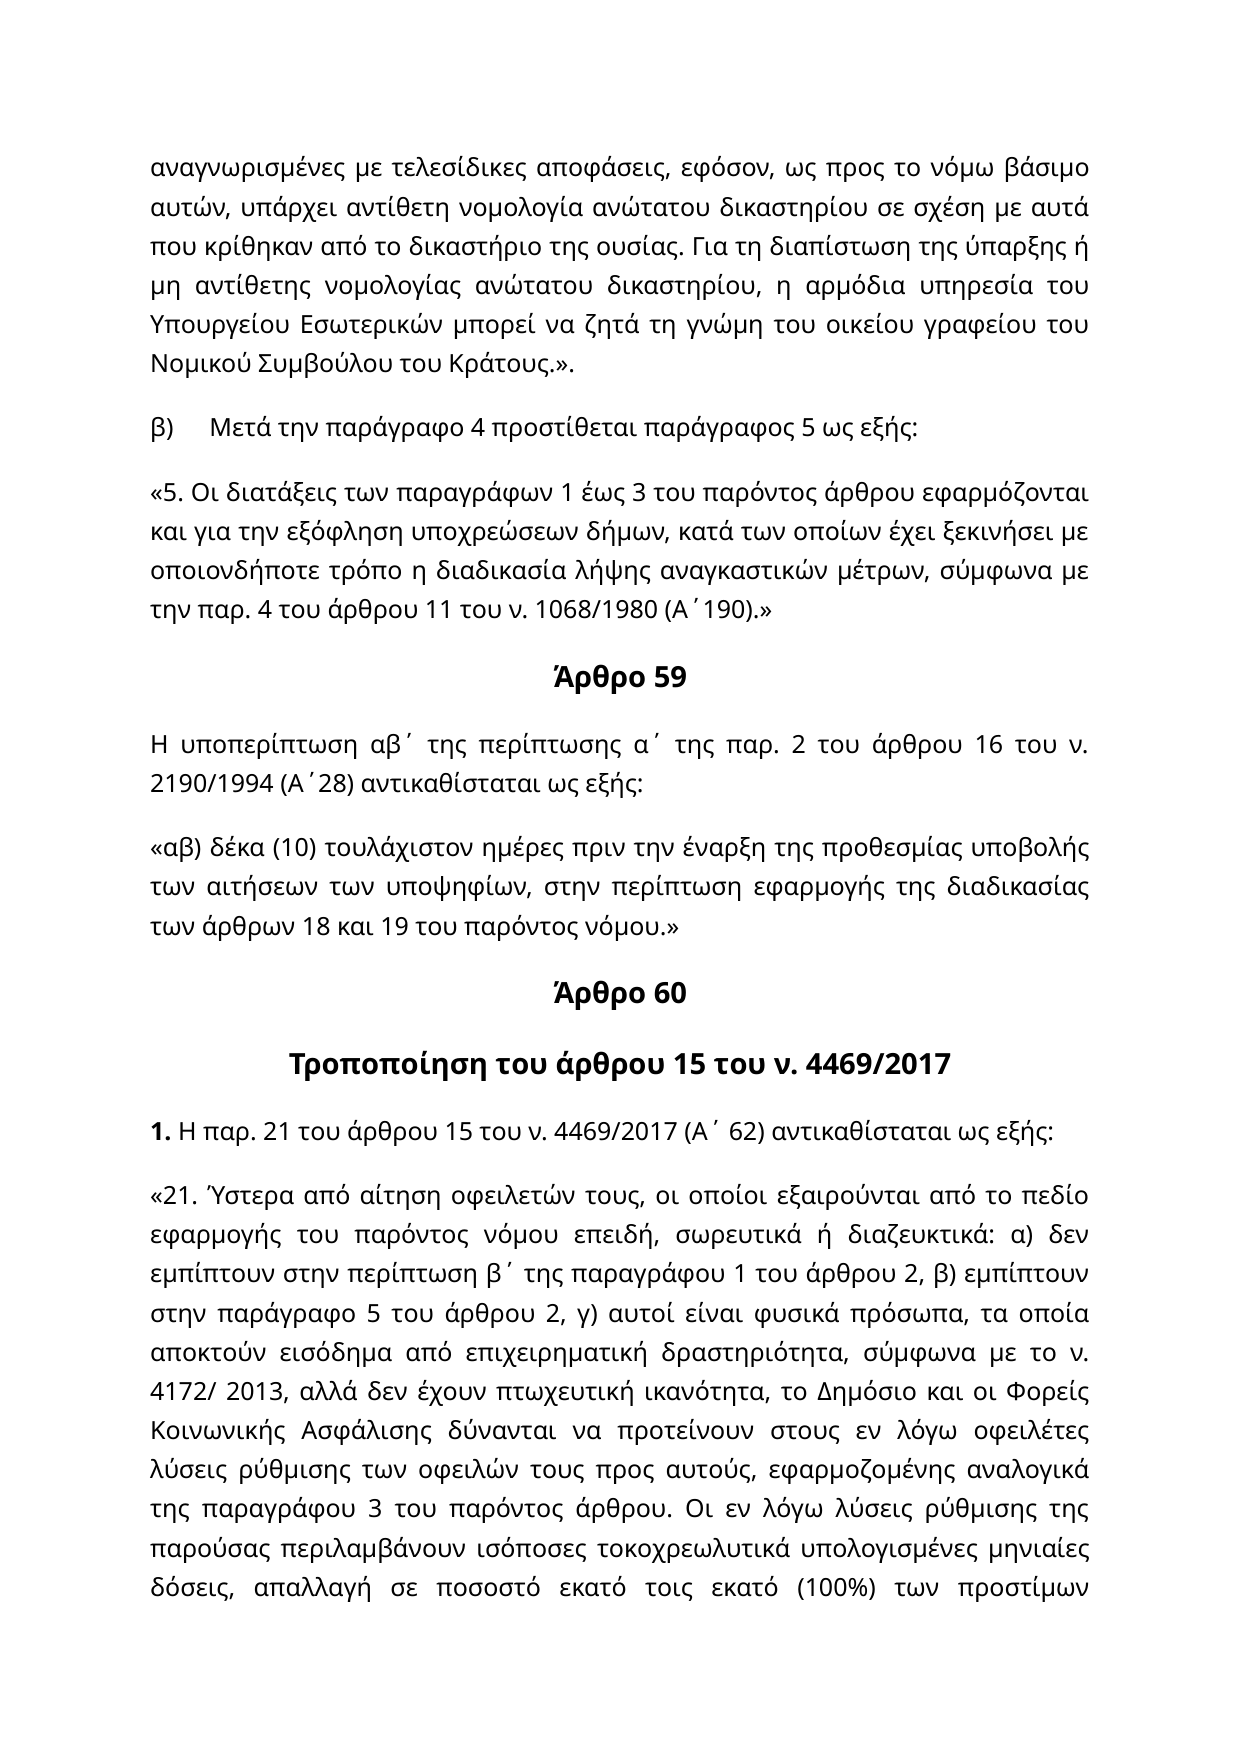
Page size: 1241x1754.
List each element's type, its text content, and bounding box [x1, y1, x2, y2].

text αναγνωρισμένες με τελεσίδικες αποφάσεις, εφόσον, ως προς το νόμω βάσιμο αυτών, υπάρχει αντίθετη νομολογία ανώτατου δικαστηρίου σε σχέση με αυτά που κρίθηκαν από το δικαστήριο της ουσίας. Για τη διαπίστωση της ύπαρξης ή μη αντίθετης νομολογίας ανώτατου δικαστηρίου, η αρμόδια υπηρεσία του Υπουργείου Εσωτερικών μπορεί να ζητά τη γνώμη του οικείου γραφείου του Νομικού Συμβούλου του Κράτους.». [150, 150, 1090, 380]
text «5. Οι διατάξεις των παραγράφων 1 έως 3 του παρόντος άρθρου εφαρμόζονται και για την εξόφληση υποχρεώσεων δήμων, κατά των οποίων έχει ξεκινήσει με οποιονδήποτε τρόπο η διαδικασία λήψης αναγκαστικών μέτρων, σύμφωνα με την παρ. 4 του άρθρου 11 του ν. 1068/1980 (Α΄190).» [150, 474, 1090, 626]
text «αβ) δέκα (10) τουλάχιστον ημέρες πριν την έναρξη της προθεσμίας υποβολής των αιτήσεων των υποψηφίων, στην περίπτωση εφαρμογής της διαδικασίας των άρθρων 18 και 19 του παρόντος νόμου.» [150, 830, 1090, 942]
text «21. Ύστερα από αίτηση οφειλετών τους, οι οποίοι εξαιρούνται από το πεδίο εφαρμογής του παρόντος νόμου επειδή, σωρευτικά ή διαζευκτικά: α) δεν εμπίπτουν στην περίπτωση β΄ της παραγράφου 1 του άρθρου 2, β) εμπίπτουν στην παράγραφο 5 του άρθρου 2, γ) αυτοί είναι φυσικά πρόσωπα, τα οποία αποκτούν εισόδημα από επιχειρηματική δραστηριότητα, σύμφωνα με το ν. 4172/ 2013, αλλά δεν έχουν πτωχευτική ικανότητα, το Δημόσιο και οι Φορείς Κοινωνικής Ασφάλισης δύνανται να προτείνουν στους εν λόγω οφειλέτες λύσεις ρύθμισης των οφειλών τους προς αυτούς, εφαρμοζομένης αναλογικά της παραγράφου 3 του παρόντος άρθρου. Οι εν λόγω λύσεις ρύθμισης της παρούσας περιλαμβάνουν ισόποσες τοκοχρεωλυτικά υπολογισμένες μηνιαίες δόσεις, απαλλαγή σε ποσοστό εκατό τοις εκατό (100%) των προστίμων [150, 1178, 1090, 1603]
list β) Μετά την παράγραφο 4 προστίθεται παράγραφος 5 ως εξής: [150, 410, 1090, 444]
subtitle Άρθρο 60 [150, 972, 1090, 1012]
subtitle Τροποποίηση του άρθρου 15 του ν. 4469/2017 [150, 1043, 1090, 1083]
subtitle Άρθρο 59 [150, 656, 1090, 696]
text 1. Η παρ. 21 του άρθρου 15 του ν. 4469/2017 (Α΄ 62) αντικαθίσταται ως εξής: [150, 1113, 1090, 1148]
text Η υποπερίπτωση αβ΄ της περίπτωσης α΄ της παρ. 2 του άρθρου 16 του ν. 2190/1994 (Α΄28) αντικαθίσταται ως εξής: [150, 726, 1090, 800]
